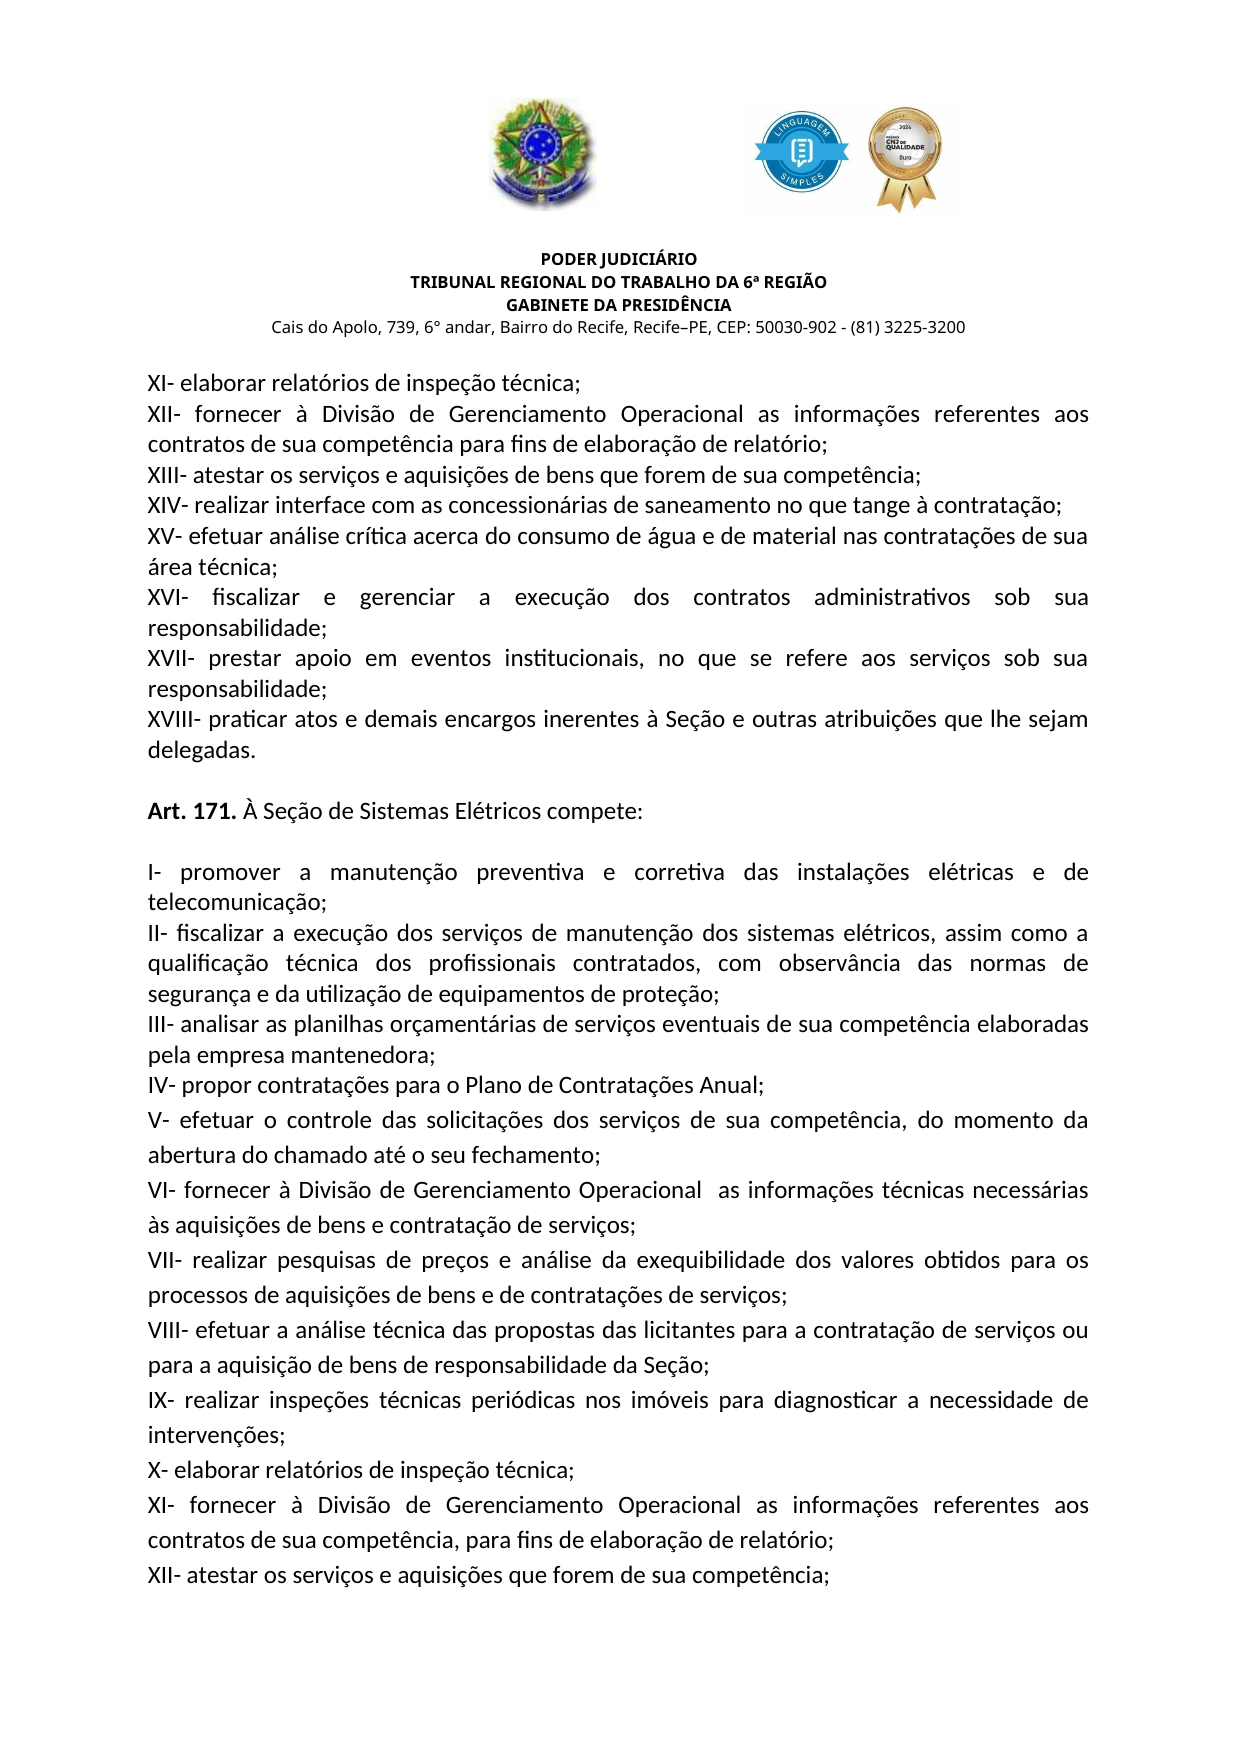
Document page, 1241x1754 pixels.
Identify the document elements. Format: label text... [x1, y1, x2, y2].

text II- fiscalizar a execução dos serviços de manutenção dos sistemas elétricos, assim como a qualificação técnica dos profissionais contratados, com observância das normas de segurança e da utilização de equipamentos de proteção; [147, 917, 1090, 1008]
text XV- efetuar análise crítica acerca do consumo de água e de material nas contratações de sua área técnica; [147, 520, 1090, 581]
text XI- elaborar relatórios de inspeção técnica; [147, 367, 1090, 398]
text VIII- efetuar a análise técnica das propostas das licitantes para a contratação de serviços ou para a aquisição de bens de responsabilidade da Seção; [148, 1314, 1090, 1380]
text XIII- atestar os serviços e aquisições de bens que forem de sua competência; [147, 459, 1090, 489]
text XII- atestar os serviços e aquisições que forem de sua competência; [148, 1559, 1090, 1590]
text XII- fornecer à Divisão de Gerenciamento Operacional as informações referentes aos contratos de sua competência para fins de elaboração de relatório; [147, 398, 1090, 459]
text X- elaborar relatórios de inspeção técnica; [148, 1454, 1090, 1485]
text XVI- fiscalizar e gerenciar a execução dos contratos administrativos sob sua responsabilidade; [147, 581, 1090, 642]
text Art. 171. À Seção de Sistemas Elétricos compete: [147, 795, 1090, 825]
text VI- fornecer à Divisão de Gerenciamento Operacional as informações técnicas necessárias às aquisições de bens e contratação de serviços; [148, 1174, 1090, 1240]
text V- efetuar o controle das solicitações dos serviços de sua competência, do momento da abertura do chamado até o seu fechamento; [148, 1104, 1090, 1170]
text IX- realizar inspeções técnicas periódicas nos imóveis para diagnosticar a necessidade de intervenções; [148, 1384, 1090, 1450]
text XVII- prestar apoio em eventos institucionais, no que se refere aos serviços sob sua responsabilidade; [147, 642, 1090, 703]
text I- promover a manutenção preventiva e corretiva das instalações elétricas e de telecomunicação; [147, 856, 1090, 917]
text XIV- realizar interface com as concessionárias de saneamento no que tange à contratação; [147, 489, 1090, 520]
text III- analisar as planilhas orçamentárias de serviços eventuais de sua competência elaboradas pela empresa mantenedora; [147, 1008, 1090, 1069]
text IV- propor contratações para o Plano de Contratações Anual; [148, 1069, 1090, 1100]
text XI- fornecer à Divisão de Gerenciamento Operacional as informações referentes aos contratos de sua competência, para fins de elaboração de relatório; [148, 1489, 1090, 1555]
text VII- realizar pesquisas de preços e análise da exequibilidade dos valores obtidos para os processos de aquisições de bens e de contratações de serviços; [148, 1244, 1090, 1310]
text XVIII- praticar atos e demais encargos inerentes à Seção e outras atribuições que lhe sejam delegadas. [147, 703, 1090, 764]
